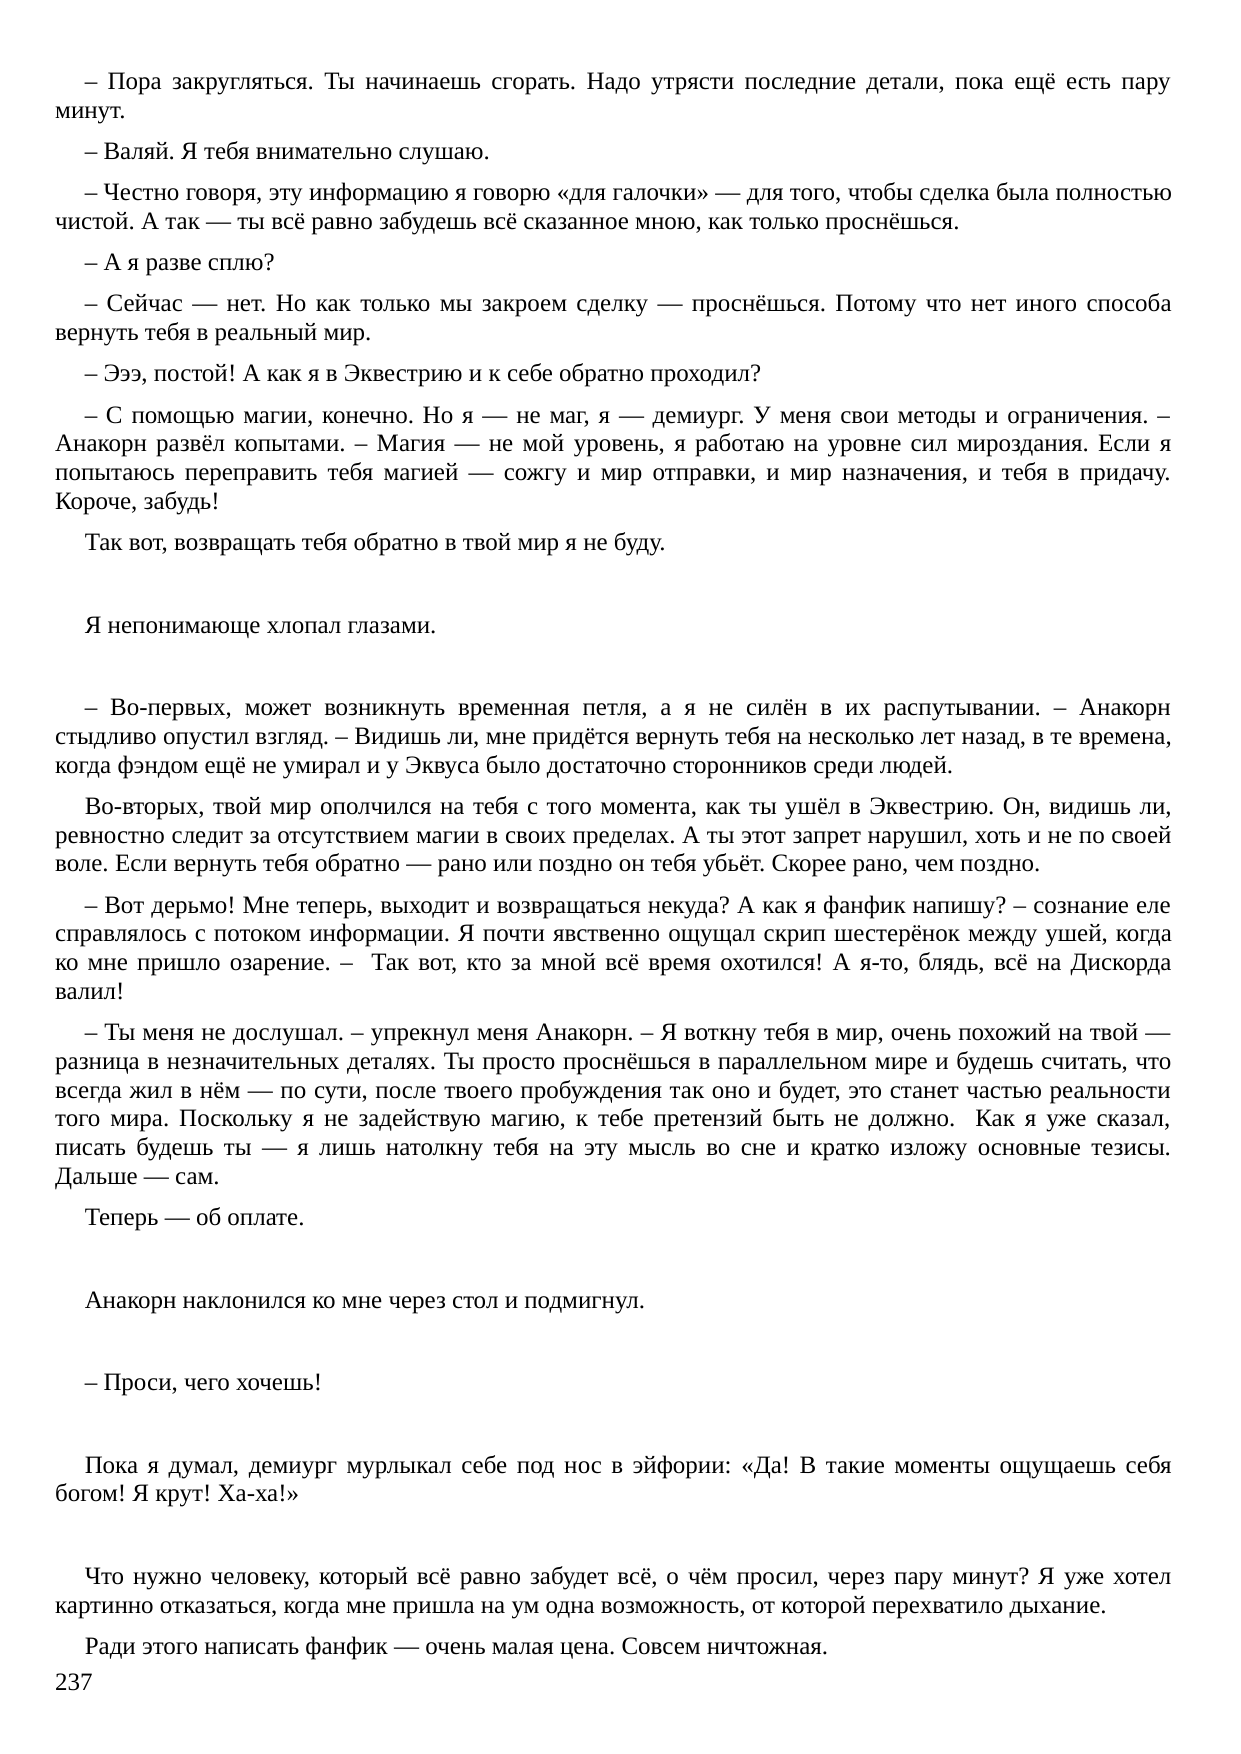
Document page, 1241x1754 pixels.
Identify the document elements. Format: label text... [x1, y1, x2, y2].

text – Честно говоря, эту информацию я говорю «для галочки» — для того, чтобы сделка была полностью чистой. А так — ты всё равно забудешь всё сказанное мною, как только проснёшься. [55, 177, 1173, 235]
text – Проси, чего хочешь! [55, 1367, 1173, 1396]
text Теперь — об оплате. [55, 1202, 1173, 1231]
text – Во-первых, может возникнуть временная петля, а я не силён в их распутывании. – Анакорн стыдливо опустил взгляд. – Видишь ли, мне придётся вернуть тебя на несколько лет назад, в те времена, когда фэндом ещё не умирал и у Эквуса было достаточно сторонников среди людей. [55, 692, 1173, 778]
text Я непонимающе хлопал глазами. [55, 610, 1173, 638]
text Во-вторых, твой мир ополчился на тебя с того момента, как ты ушёл в Эквестрию. Он, видишь ли, ревностно следит за отсутствием магии в своих пределах. А ты этот запрет нарушил, хоть и не по своей воле. Если вернуть тебя обратно — рано или поздно он тебя убьёт. Скорее рано, чем поздно. [55, 791, 1173, 877]
text Ради этого написать фанфик — очень малая цена. Совсем ничтожная. [55, 1631, 1173, 1660]
text – Пора закругляться. Ты начинаешь сгорать. Надо утрясти последние детали, пока ещё есть пару минут. [55, 66, 1173, 123]
text – Сейчас — нет. Но как только мы закроем сделку — проснёшься. Потому что нет иного способа вернуть тебя в реальный мир. [55, 288, 1173, 346]
text Пока я думал, демиург мурлыкал себе под нос в эйфории: «Да! В такие моменты ощущаешь себя богом! Я крут! Ха-ха!» [55, 1450, 1173, 1507]
text Анакорн наклонился ко мне через стол и подмигнул. [55, 1285, 1173, 1313]
text Так вот, возвращать тебя обратно в твой мир я не буду. [55, 527, 1173, 556]
text Что нужно человеку, который всё равно забудет всё, о чём просил, через пару минут? Я уже хотел картинно отказаться, когда мне пришла на ум одна возможность, от которой перехватило дыхание. [55, 1561, 1173, 1618]
text – Валяй. Я тебя внимательно слушаю. [55, 136, 1173, 165]
text – Вот дерьмо! Мне теперь, выходит и возвращаться некуда? А как я фанфик напишу? – сознание еле справлялось с потоком информации. Я почти явственно ощущал скрип шестерёнок между ушей, когда ко мне пришло озарение. – Так вот, кто за мной всё время охотился! А я-то, блядь, всё на Дискорда валил! [55, 890, 1173, 1005]
text – А я разве сплю? [55, 247, 1173, 276]
text – С помощью магии, конечно. Но я — не маг, я — демиург. У меня свои методы и ограничения. – Анакорн развёл копытами. – Магия — не мой уровень, я работаю на уровне сил мироздания. Если я попытаюсь переправить тебя магией — сожгу и мир отправки, и мир назначения, и тебя в придачу. Короче, забудь! [55, 400, 1173, 515]
text – Эээ, постой! А как я в Эквестрию и к себе обратно проходил? [55, 358, 1173, 387]
text – Ты меня не дослушал. – упрекнул меня Анакорн. – Я воткну тебя в мир, очень похожий на твой — разница в незначительных деталях. Ты просто проснёшься в параллельном мире и будешь считать, что всегда жил в нём — по сути, после твоего пробуждения так оно и будет, это станет частью реальности того мира. Поскольку я не задействую магию, к тебе претензий быть не должно. Как я уже сказал, писать будешь ты — я лишь натолкну тебя на эту мысль во сне и кратко изложу основные тезисы. Дальше — сам. [55, 1017, 1173, 1190]
